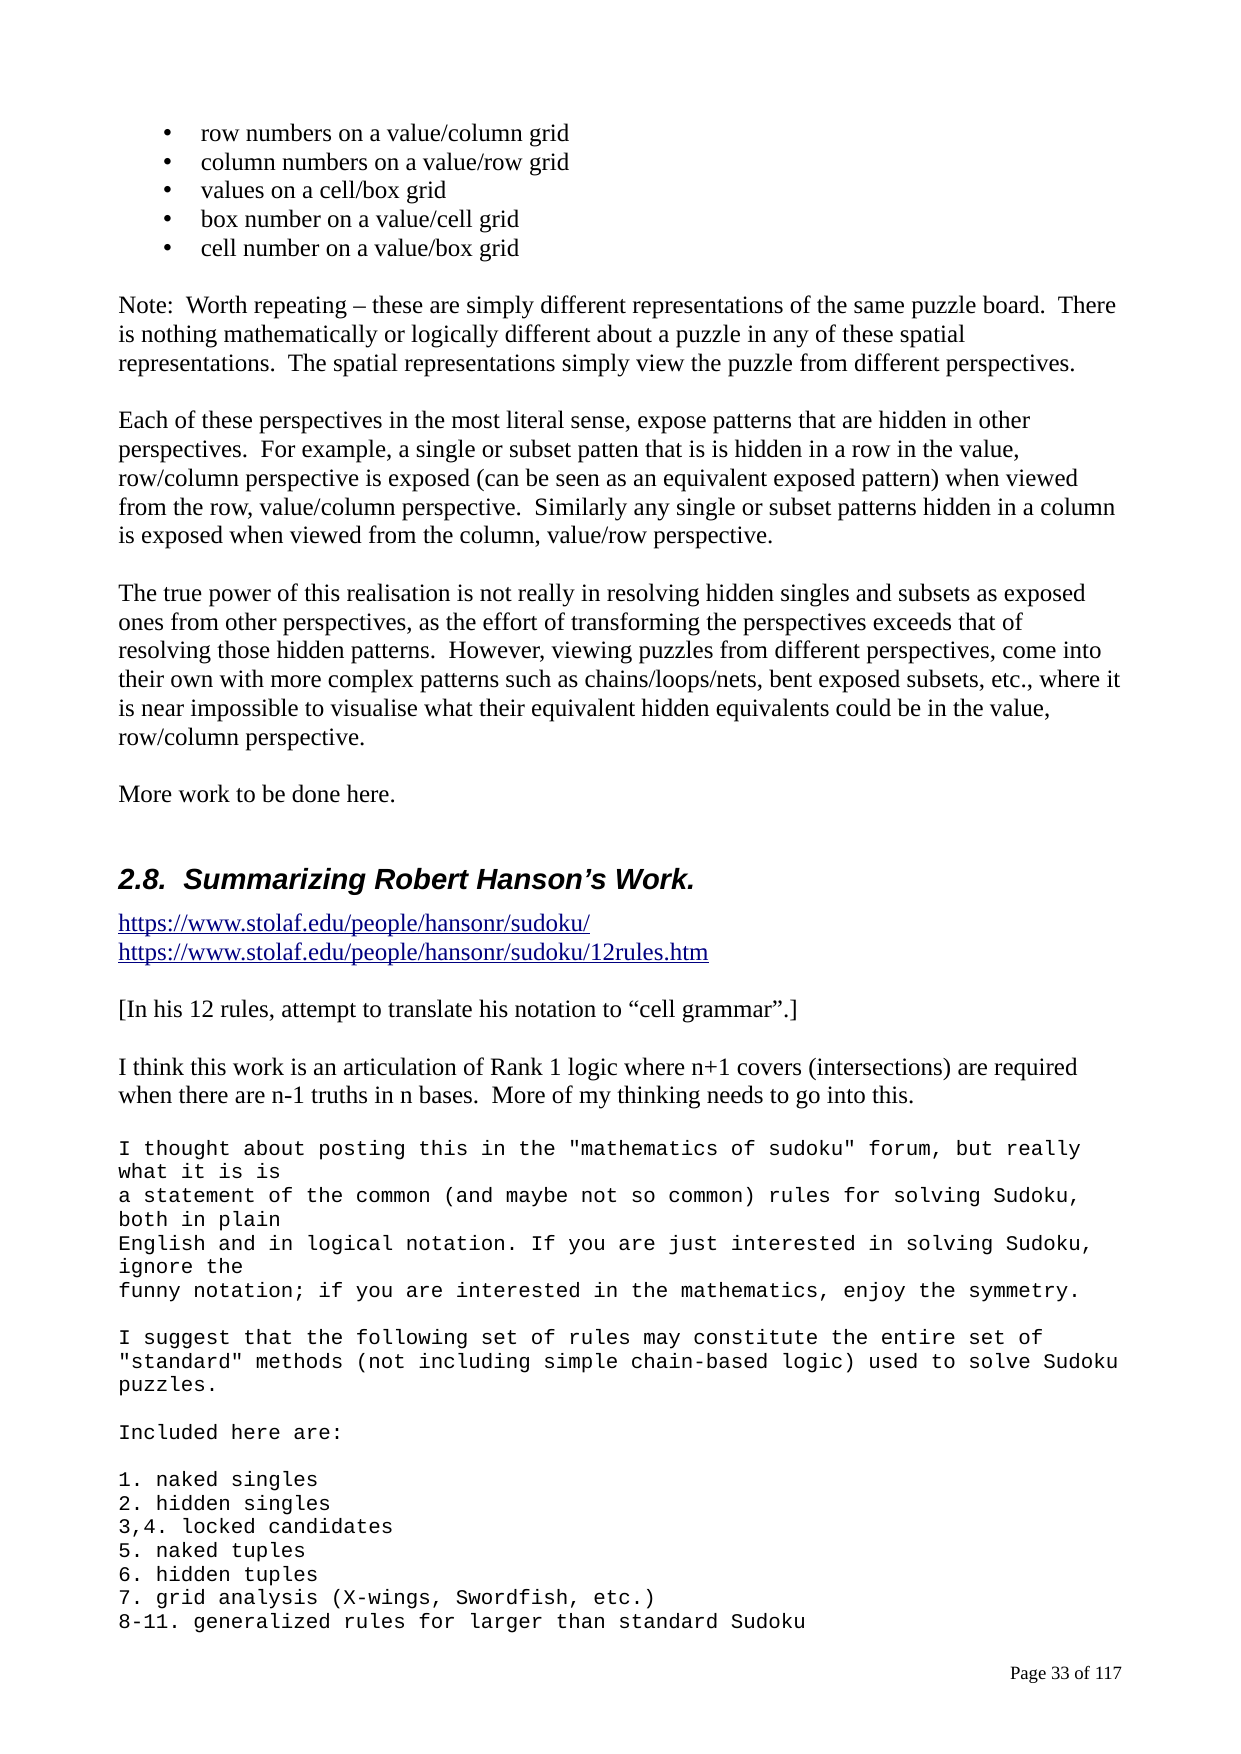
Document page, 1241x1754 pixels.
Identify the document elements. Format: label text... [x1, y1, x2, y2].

text I suggest that the following set of rules may constitute the entire set of [118, 1327, 1122, 1351]
text The true power of this realisation is not really in resolving hidden singles and subsets as exposed ones from other perspectives, as the effort of transforming the perspectives exceeds that of resolving those hidden patterns. However, viewing puzzles from different perspectives, come into their own with more complex patterns such as chains/loops/nets, bent exposed subsets, etc., where it is near impossible to visualise what their equivalent hidden equivalents could be in the value, row/column perspective. [118, 578, 1122, 751]
text 7. grid analysis (X-wings, Swordfish, etc.) [118, 1587, 1122, 1611]
text https://www.stolaf.edu/people/hansonr/sudoku/12rules.htm [118, 937, 1122, 965]
text 1. naked singles [118, 1469, 1122, 1493]
list column numbers on a value/row grid [163, 147, 1122, 176]
text More work to be done here. [118, 779, 1122, 808]
text a statement of the common (and maybe not so common) rules for solving Sudoku, both in plain [118, 1185, 1122, 1232]
text funny notation; if you are interested in the mathematics, enjoy the symmetry. [118, 1280, 1122, 1303]
text 3,4. locked candidates [118, 1516, 1122, 1540]
text Included here are: [118, 1422, 1122, 1445]
list box number on a value/cell grid [163, 204, 1122, 233]
text Note: Worth repeating – these are simply different representations of the same puzzle board. There is nothing mathematically or logically different about a puzzle in any of these spatial representations. The spatial representations simply view the puzzle from different perspectives. [118, 291, 1122, 377]
list row numbers on a value/column grid [163, 118, 1122, 147]
list values on a cell/box grid [163, 176, 1122, 204]
text "standard" methods (not including simple chain-based logic) used to solve Sudoku puzzles. [118, 1351, 1122, 1398]
list cell number on a value/box grid [163, 233, 1122, 262]
text [In his 12 rules, attempt to translate his notation to “cell grammar”.] [118, 994, 1122, 1023]
text 5. naked tuples [118, 1540, 1122, 1563]
text Each of these perspectives in the most literal sense, expose patterns that are hidden in other perspectives. For example, a single or subset patten that is is hidden in a row in the value, row/column perspective is exposed (can be seen as an equivalent exposed pattern) when viewed from the row, value/column perspective. Similarly any single or subset patterns hidden in a column is exposed when viewed from the column, value/row perspective. [118, 406, 1122, 549]
text 2. hidden singles [118, 1493, 1122, 1516]
subtitle Summarizing Robert Hanson’s Work. [118, 862, 1122, 895]
text https://www.stolaf.edu/people/hansonr/sudoku/ [118, 908, 1122, 937]
text I think this work is an articulation of Rank 1 logic where n+1 covers (intersections) are required when there are n-1 truths in n bases. More of my thinking needs to go into this. [118, 1052, 1122, 1109]
text 8-11. generalized rules for larger than standard Sudoku [118, 1611, 1122, 1634]
text English and in logical notation. If you are just interested in solving Sudoku, ignore the [118, 1232, 1122, 1280]
text I thought about posting this in the "mathematics of sudoku" forum, but really what it is is [118, 1138, 1122, 1185]
text 6. hidden tuples [118, 1563, 1122, 1587]
